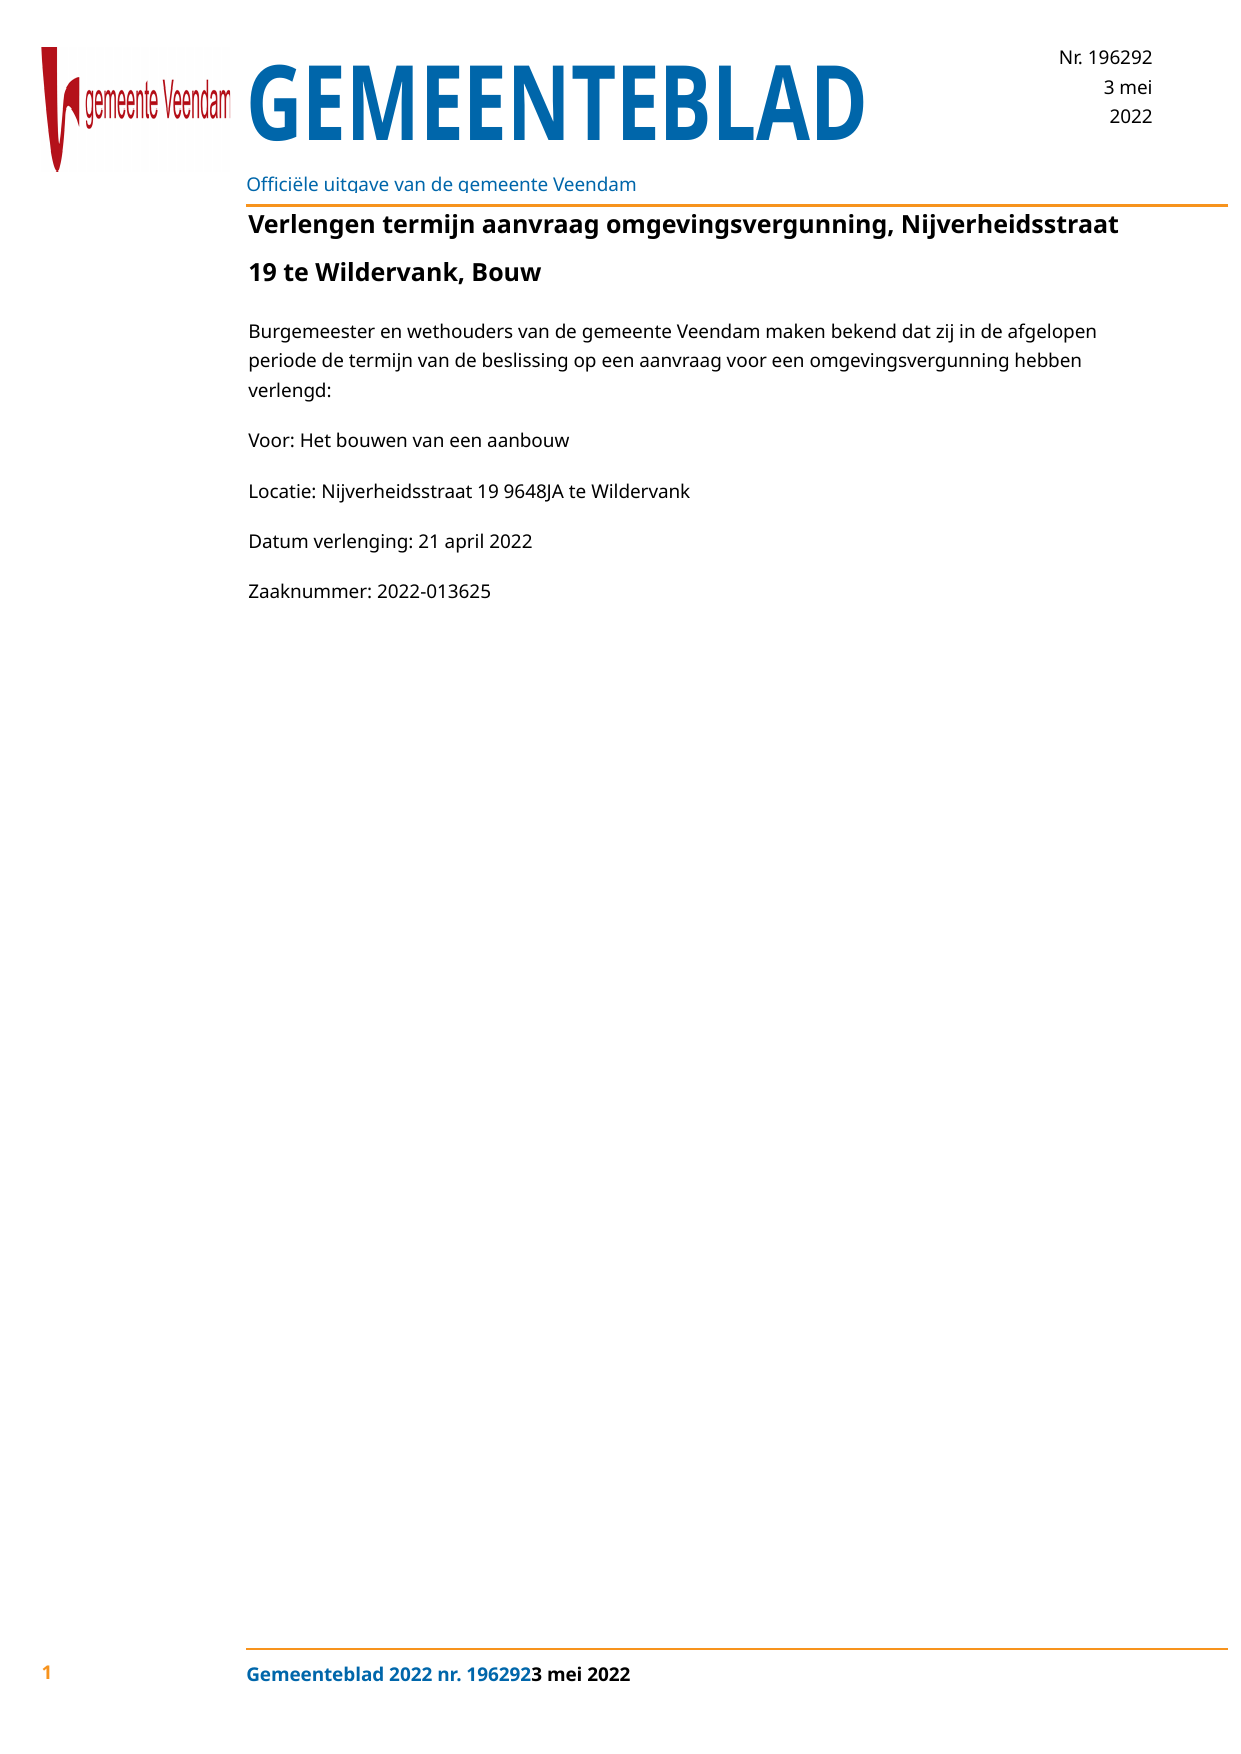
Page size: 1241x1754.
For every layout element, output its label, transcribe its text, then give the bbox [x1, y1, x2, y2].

text Locatie: Nijverheidsstraat 19 9648JA te Wildervank [248, 478, 1152, 504]
text Zaaknummer: 2022-013625 [248, 579, 1152, 604]
text Burgemeester en wethouders van de gemeente Veendam maken bekend dat zij in de afgelopen periode de termijn van de beslissing op een aanvraag voor een omgevingsvergunning hebben verlengd: [248, 318, 1152, 403]
text Verlengen termijn aanvraag omgevingsvergunning, Nijverheidsstraat 19 te Wildervank, Bouw [248, 207, 1152, 288]
text Voor: Het bouwen van een aanbouw [248, 427, 1152, 453]
text Datum verlenging: 21 april 2022 [248, 528, 1152, 554]
picture [41, 47, 231, 172]
